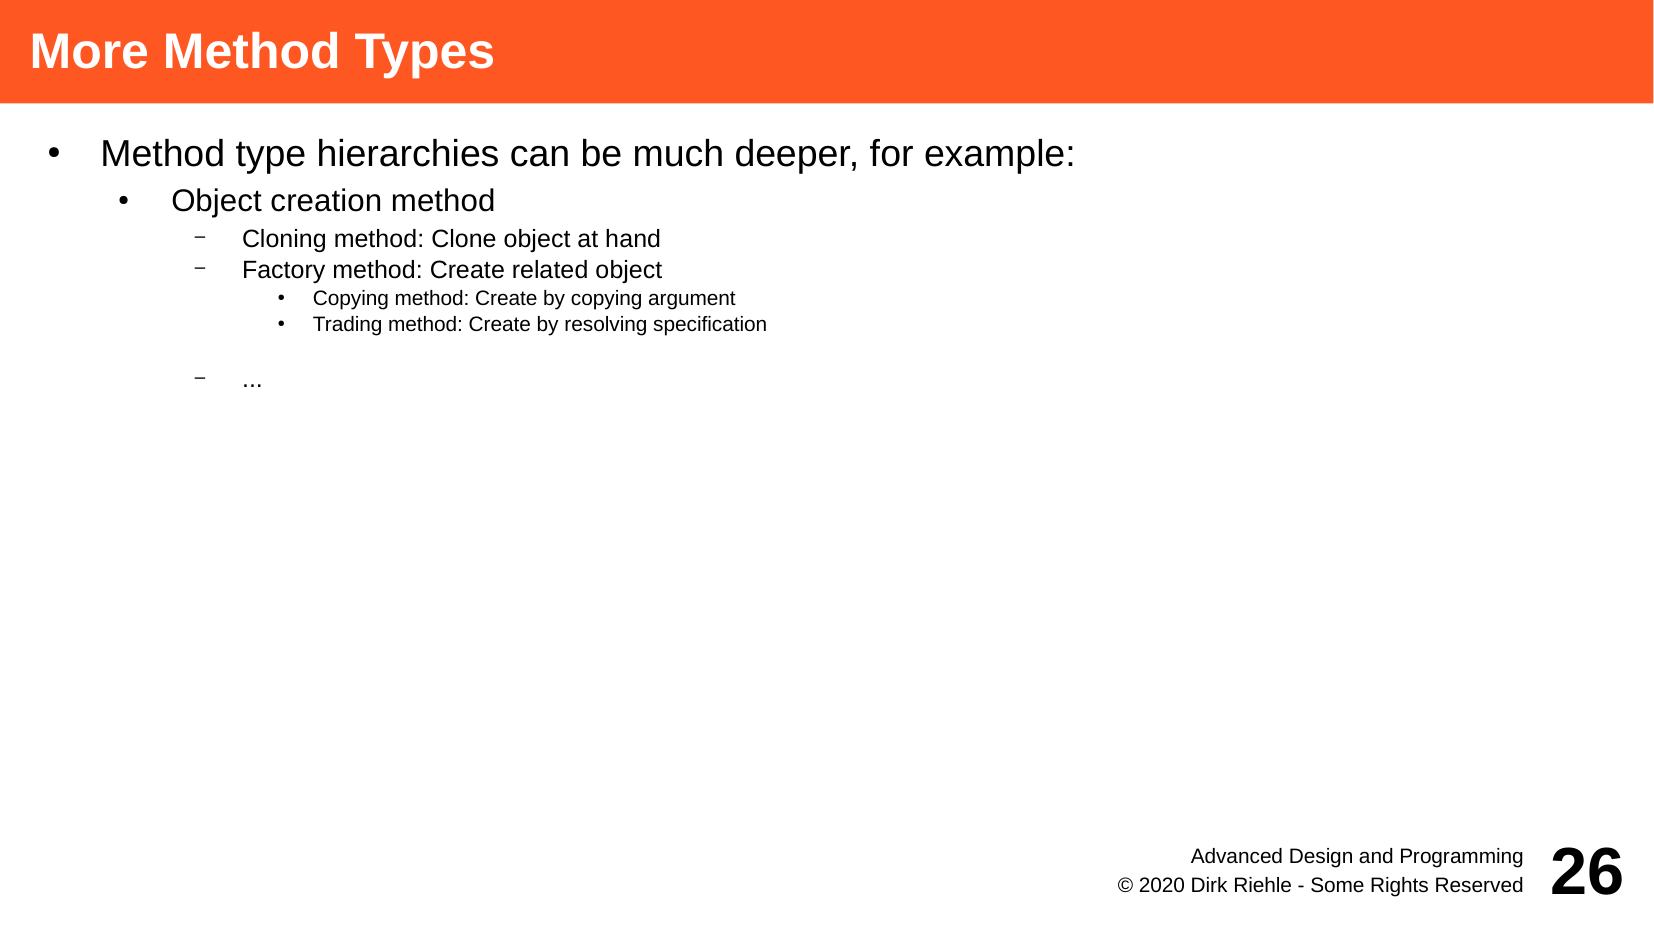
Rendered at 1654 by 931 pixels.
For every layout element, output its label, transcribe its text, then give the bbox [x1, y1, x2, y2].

list Method type hierarchies can be much deeper, for example: Object creation method Cloning method: Clone object at hand Factory method: Create related object Copying method: Create by copying argument Trading method: Create by resolving specification ... [29, 132, 1625, 813]
title More Method Types [0, 0, 1654, 104]
